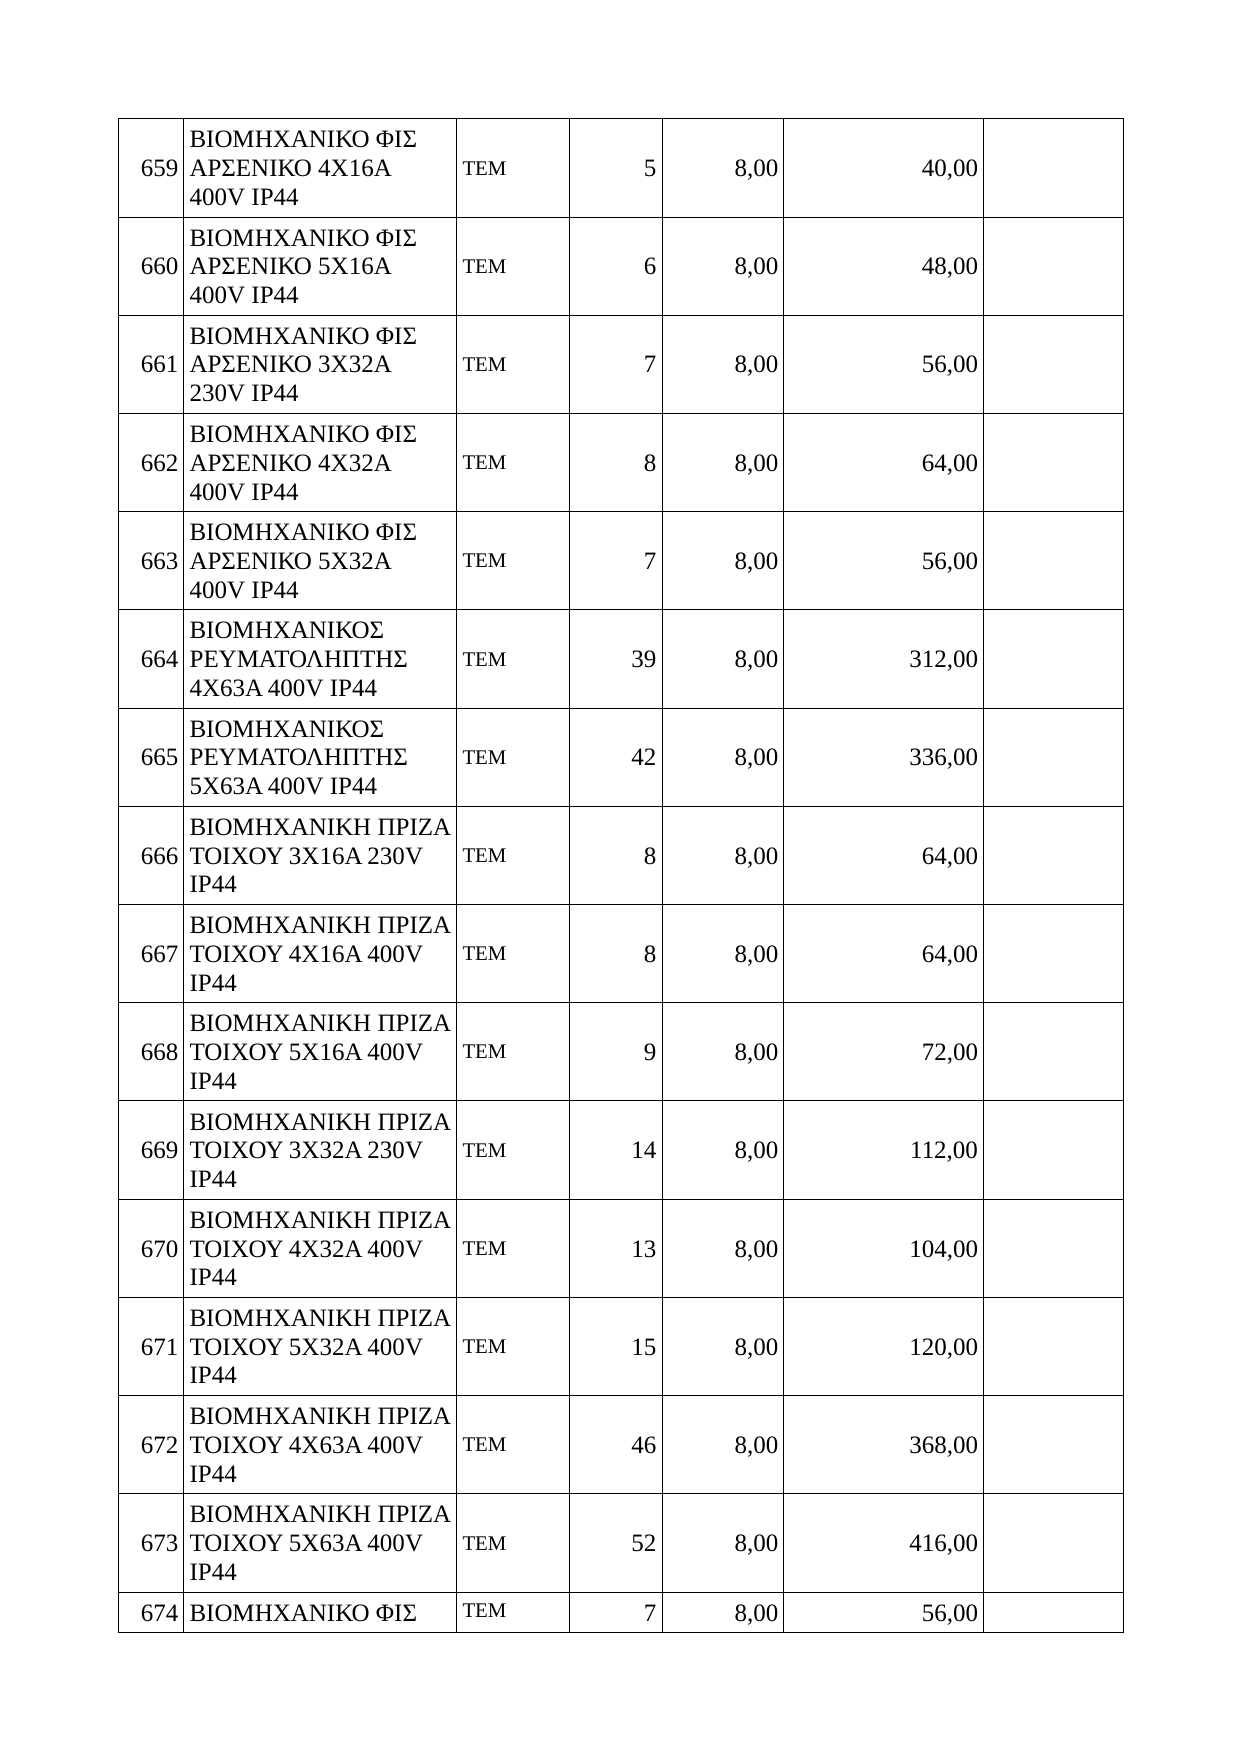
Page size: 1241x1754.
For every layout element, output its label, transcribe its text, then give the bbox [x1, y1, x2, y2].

table_cell 8 [570, 807, 662, 904]
table_cell ΒΙΟΜΗΧΑΝΙΚΟ ΦΙΣ ΑΡΣΕΝΙΚΟ 5Χ16Α 400V ΙΡ44 [184, 218, 456, 314]
table_cell 64,00 [784, 807, 983, 904]
table_cell ΒΙΟΜΗΧΑΝΙΚΟ ΦΙΣ ΑΡΣΕΝΙΚΟ 4Χ32Α 400V ΙΡ44 [184, 414, 456, 511]
table_cell 664 [119, 610, 183, 707]
table_cell 666 [119, 807, 183, 904]
table_cell [984, 905, 1123, 1002]
table_cell 8,00 [663, 1101, 783, 1199]
table_cell TEM [457, 807, 569, 904]
table_cell ΒΙΟΜΗΧΑΝΙΚΗ ΠΡΙΖΑ ΤΟΙΧΟΥ 5Χ63Α 400V ΙΡ44 [184, 1494, 456, 1592]
table_cell 72,00 [784, 1003, 983, 1100]
table_cell 336,00 [784, 709, 983, 806]
table_cell 8,00 [663, 119, 783, 216]
table_cell 668 [119, 1003, 183, 1100]
table_cell 673 [119, 1494, 183, 1592]
table_cell 13 [570, 1200, 662, 1297]
table_cell 56,00 [784, 512, 983, 609]
table_cell 665 [119, 709, 183, 806]
table_cell ΒΙΟΜΗΧΑΝΙΚΟΣ ΡΕΥΜΑΤΟΛΗΠΤΗΣ 5Χ63Α 400V ΙΡ44 [184, 709, 456, 806]
table_cell ΒΙΟΜΗΧΑΝΙΚΗ ΠΡΙΖΑ ΤΟΙΧΟΥ 5Χ32Α 400V ΙΡ44 [184, 1298, 456, 1395]
table_cell 8 [570, 905, 662, 1002]
table_cell 56,00 [784, 1593, 983, 1632]
table_cell 39 [570, 610, 662, 707]
table_cell 8,00 [663, 218, 783, 314]
table_cell 104,00 [784, 1200, 983, 1297]
table_cell ΒΙΟΜΗΧΑΝΙΚΟ ΦΙΣ [184, 1593, 456, 1632]
table_cell ΒΙΟΜΗΧΑΝΙΚΗ ΠΡΙΖΑ ΤΟΙΧΟΥ 3Χ32Α 230V ΙΡ44 [184, 1101, 456, 1199]
table_cell 670 [119, 1200, 183, 1297]
table_cell ΒΙΟΜΗΧΑΝΙΚΟ ΦΙΣ ΑΡΣΕΝΙΚΟ 5Χ32Α 400V ΙΡ44 [184, 512, 456, 609]
table_cell 669 [119, 1101, 183, 1199]
table_cell TEM [457, 1396, 569, 1493]
table_cell 8,00 [663, 1003, 783, 1100]
table_cell ΒΙΟΜΗΧΑΝΙΚΗ ΠΡΙΖΑ ΤΟΙΧΟΥ 5Χ16Α 400V ΙΡ44 [184, 1003, 456, 1100]
table_cell 8,00 [663, 414, 783, 511]
table_cell 416,00 [784, 1494, 983, 1592]
table_cell TEM [457, 218, 569, 314]
table_cell TEM [457, 316, 569, 413]
table_cell 120,00 [784, 1298, 983, 1395]
table_cell 8,00 [663, 1396, 783, 1493]
table_cell 56,00 [784, 316, 983, 413]
table_cell [984, 1101, 1123, 1199]
table_cell TEM [457, 1298, 569, 1395]
table_cell 7 [570, 1593, 662, 1632]
table_cell 8,00 [663, 1298, 783, 1395]
table_cell TEM [457, 709, 569, 806]
table_cell 7 [570, 316, 662, 413]
table_cell 5 [570, 119, 662, 216]
table_cell 6 [570, 218, 662, 314]
table_cell TEM [457, 1494, 569, 1592]
table_cell 8 [570, 414, 662, 511]
table_cell [984, 610, 1123, 707]
table_cell 671 [119, 1298, 183, 1395]
table_cell ΒΙΟΜΗΧΑΝΙΚΟ ΦΙΣ ΑΡΣΕΝΙΚΟ 3Χ32Α 230V ΙΡ44 [184, 316, 456, 413]
table_cell 14 [570, 1101, 662, 1199]
table_cell 660 [119, 218, 183, 314]
table_cell 663 [119, 512, 183, 609]
table_cell 40,00 [784, 119, 983, 216]
table_cell ΒΙΟΜΗΧΑΝΙΚΟΣ ΡΕΥΜΑΤΟΛΗΠΤΗΣ 4Χ63Α 400V ΙΡ44 [184, 610, 456, 707]
table_cell 8,00 [663, 709, 783, 806]
table_cell [984, 119, 1123, 216]
table_cell TEM [457, 1003, 569, 1100]
table_cell 9 [570, 1003, 662, 1100]
table_cell 672 [119, 1396, 183, 1493]
table_cell 42 [570, 709, 662, 806]
table_cell TEM [457, 1593, 569, 1632]
table_cell [984, 1200, 1123, 1297]
table_cell 48,00 [784, 218, 983, 314]
table_cell TEM [457, 1101, 569, 1199]
table_cell [984, 218, 1123, 314]
table_cell 368,00 [784, 1396, 983, 1493]
table_cell 7 [570, 512, 662, 609]
table_cell ΒΙΟΜΗΧΑΝΙΚΗ ΠΡΙΖΑ ΤΟΙΧΟΥ 4Χ16Α 400V ΙΡ44 [184, 905, 456, 1002]
table_cell 15 [570, 1298, 662, 1395]
table_cell 64,00 [784, 905, 983, 1002]
table_cell 64,00 [784, 414, 983, 511]
table_cell 662 [119, 414, 183, 511]
table_cell 8,00 [663, 807, 783, 904]
table_cell TEM [457, 119, 569, 216]
table_cell ΒΙΟΜΗΧΑΝΙΚΗ ΠΡΙΖΑ ΤΟΙΧΟΥ 3Χ16Α 230V ΙΡ44 [184, 807, 456, 904]
table_cell 8,00 [663, 316, 783, 413]
table_cell 52 [570, 1494, 662, 1592]
table_cell ΒΙΟΜΗΧΑΝΙΚΗ ΠΡΙΖΑ ΤΟΙΧΟΥ 4Χ32Α 400V ΙΡ44 [184, 1200, 456, 1297]
table_cell 46 [570, 1396, 662, 1493]
table_cell [984, 1298, 1123, 1395]
table_cell 661 [119, 316, 183, 413]
table_cell [984, 1003, 1123, 1100]
table_cell ΒΙΟΜΗΧΑΝΙΚΟ ΦΙΣ ΑΡΣΕΝΙΚΟ 4Χ16Α 400V ΙΡ44 [184, 119, 456, 216]
table_cell 667 [119, 905, 183, 1002]
table_cell [984, 1396, 1123, 1493]
table_cell TEM [457, 414, 569, 511]
table_cell 659 [119, 119, 183, 216]
table_cell 8,00 [663, 512, 783, 609]
table_cell 8,00 [663, 1494, 783, 1592]
table_cell ΒΙΟΜΗΧΑΝΙΚΗ ΠΡΙΖΑ ΤΟΙΧΟΥ 4Χ63Α 400V ΙΡ44 [184, 1396, 456, 1493]
table_cell 8,00 [663, 1593, 783, 1632]
table_cell TEM [457, 610, 569, 707]
table_cell 8,00 [663, 905, 783, 1002]
table_cell TEM [457, 1200, 569, 1297]
table_cell 674 [119, 1593, 183, 1632]
table_cell [984, 807, 1123, 904]
table_cell [984, 414, 1123, 511]
table_cell 112,00 [784, 1101, 983, 1199]
table_cell [984, 1593, 1123, 1632]
table_cell [984, 512, 1123, 609]
table_cell [984, 316, 1123, 413]
table_cell [984, 709, 1123, 806]
table_cell 8,00 [663, 610, 783, 707]
table_cell [984, 1494, 1123, 1592]
table_cell 8,00 [663, 1200, 783, 1297]
table_cell TEM [457, 905, 569, 1002]
table_cell 312,00 [784, 610, 983, 707]
table_cell TEM [457, 512, 569, 609]
